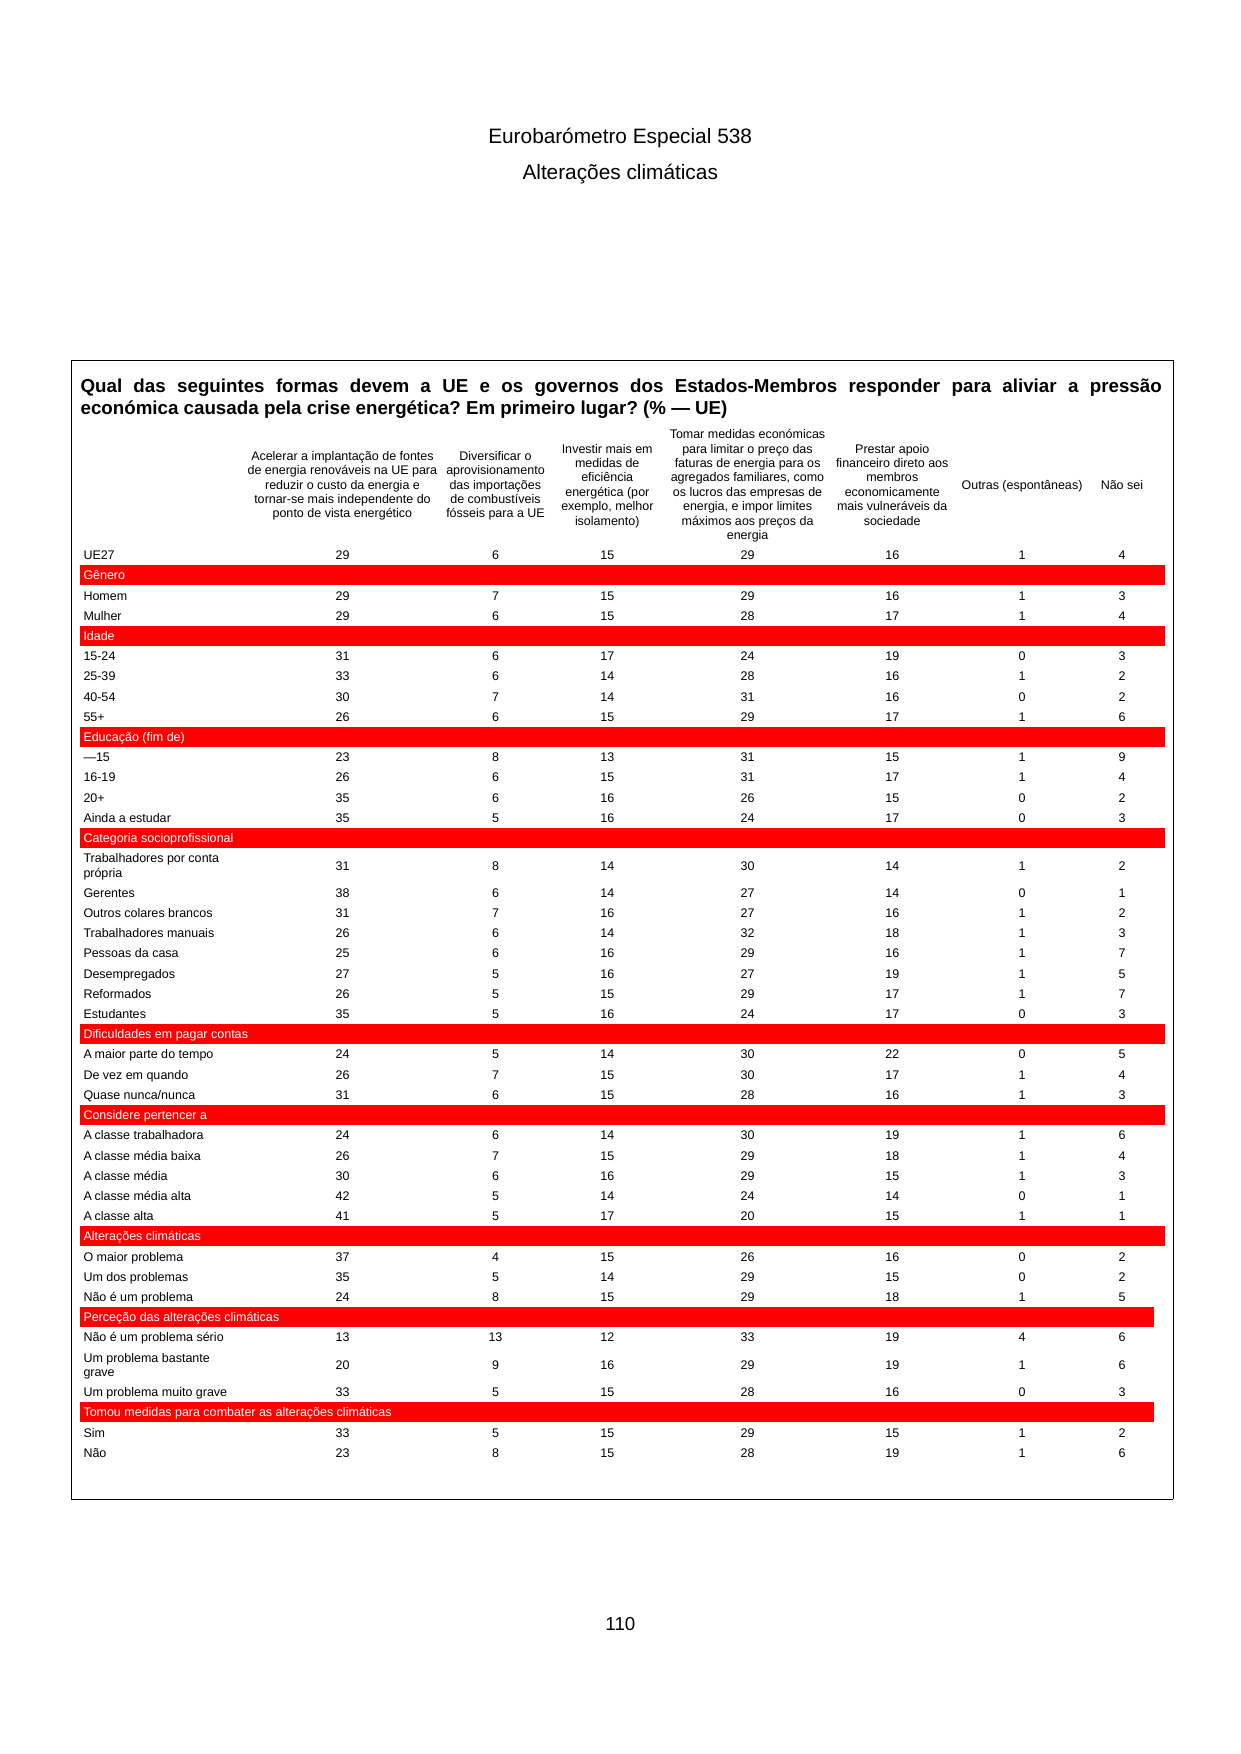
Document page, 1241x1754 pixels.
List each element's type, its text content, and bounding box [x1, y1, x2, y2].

table_cell 20+ [80, 788, 244, 808]
table_cell 30 [664, 1044, 830, 1064]
table_cell 26 [664, 788, 830, 808]
table_cell 15 [550, 1246, 664, 1267]
table_cell 0 [954, 1004, 1090, 1024]
table_cell 1 [1090, 1206, 1154, 1226]
table_cell 22 [830, 1044, 954, 1064]
table_cell 26 [244, 1145, 441, 1166]
table_cell 8 [441, 1443, 550, 1463]
table_cell 6 [1090, 1443, 1154, 1463]
table_cell [1154, 903, 1165, 923]
table_cell 13 [550, 747, 664, 767]
table_cell 6 [1090, 707, 1154, 727]
table_cell 1 [954, 585, 1090, 606]
table_cell [1154, 883, 1165, 903]
table_cell 6 [441, 788, 550, 808]
table_cell 16 [830, 686, 954, 707]
table_cell 7 [441, 1145, 550, 1166]
table_cell 15 [550, 545, 664, 565]
table_cell 29 [664, 585, 830, 606]
table_header Outras (espontâneas) [954, 424, 1090, 545]
table_cell 24 [664, 808, 830, 828]
table_cell 15 [550, 606, 664, 626]
table_cell 42 [244, 1186, 441, 1206]
table_cell 19 [830, 1125, 954, 1145]
table_cell 6 [441, 666, 550, 686]
table_cell [1154, 1423, 1165, 1443]
table_cell 31 [664, 686, 830, 707]
table_cell 5 [1090, 1044, 1154, 1064]
table_cell 14 [550, 1044, 664, 1064]
table_cell 15 [550, 1382, 664, 1402]
table_cell 29 [664, 1287, 830, 1307]
table_cell Um dos problemas [80, 1267, 244, 1287]
table_cell 26 [244, 984, 441, 1004]
table_header Diversificar o aprovisionamento das importações de combustíveis fósseis para a UE [441, 424, 550, 545]
table_cell A classe média [80, 1166, 244, 1186]
table_cell A classe média alta [80, 1186, 244, 1206]
table_cell 19 [830, 1327, 954, 1347]
table_cell 5 [441, 964, 550, 984]
table_header [80, 424, 244, 545]
table_cell 31 [664, 767, 830, 787]
table_cell Trabalhadores por conta própria [80, 848, 244, 883]
table_cell 38 [244, 883, 441, 903]
table_cell 28 [664, 1382, 830, 1402]
table_cell 23 [244, 747, 441, 767]
table_cell 25-39 [80, 666, 244, 686]
table_cell 16 [830, 585, 954, 606]
table_cell 0 [954, 686, 1090, 707]
table_cell 1 [954, 545, 1090, 565]
table_cell 5 [441, 1044, 550, 1064]
table_cell Não é um problema sério [80, 1327, 244, 1347]
table_cell [1154, 923, 1165, 943]
table_cell [1154, 747, 1165, 767]
table_cell 2 [1090, 848, 1154, 883]
table_cell 6 [441, 606, 550, 626]
table_cell 6 [441, 707, 550, 727]
table_cell 29 [664, 1145, 830, 1166]
table_cell 12 [550, 1327, 664, 1347]
table_cell [1154, 1065, 1165, 1085]
table_cell 26 [244, 1065, 441, 1085]
table_cell 19 [830, 1443, 954, 1463]
table_cell [1154, 767, 1165, 787]
table_cell 19 [830, 1348, 954, 1382]
table_cell 2 [1090, 903, 1154, 923]
table_cell 1 [954, 606, 1090, 626]
table_cell O maior problema [80, 1246, 244, 1267]
table_cell 15 [830, 1206, 954, 1226]
table_cell 4 [441, 1246, 550, 1267]
table_cell 24 [664, 1186, 830, 1206]
table_cell 16-19 [80, 767, 244, 787]
table_header Tomar medidas económicas para limitar o preço das faturas de energia para os agregados familiares, como os lucros das empresas de energia, e impor limites máximos aos preços da energia [664, 424, 830, 545]
table_cell 0 [954, 883, 1090, 903]
table_cell 5 [441, 808, 550, 828]
table_cell 3 [1090, 1004, 1154, 1024]
table_cell 0 [954, 1246, 1090, 1267]
table_cell 16 [550, 903, 664, 923]
table_cell [1154, 666, 1165, 686]
table_cell 6 [441, 883, 550, 903]
table_cell 3 [1090, 1085, 1154, 1105]
table_cell 31 [244, 848, 441, 883]
table_cell 15 [830, 1423, 954, 1443]
table_cell [1154, 606, 1165, 626]
table_cell 6 [1090, 1348, 1154, 1382]
table_cell 5 [1090, 964, 1154, 984]
table_cell 15 [550, 1423, 664, 1443]
table_cell 25 [244, 943, 441, 963]
table_cell 26 [244, 707, 441, 727]
table_cell 15-24 [80, 646, 244, 666]
table_cell [1154, 1044, 1165, 1064]
table_cell 3 [1090, 585, 1154, 606]
table_cell 30 [664, 1065, 830, 1085]
table_cell 18 [830, 1287, 954, 1307]
table_cell Pessoas da casa [80, 943, 244, 963]
table_cell 6 [441, 1166, 550, 1186]
table_cell 4 [1090, 1145, 1154, 1166]
table_cell 16 [830, 903, 954, 923]
table_cell 26 [244, 923, 441, 943]
table_cell 1 [954, 943, 1090, 963]
table_cell [1154, 585, 1165, 606]
table_cell 15 [830, 1267, 954, 1287]
table_cell 14 [550, 1125, 664, 1145]
table_cell 1 [954, 964, 1090, 984]
table_cell 28 [664, 1443, 830, 1463]
table_cell 17 [550, 1206, 664, 1226]
table_header Não sei [1090, 424, 1154, 545]
table_cell 14 [550, 686, 664, 707]
table_cell 1 [954, 1125, 1090, 1145]
table_cell 7 [441, 585, 550, 606]
table_cell 14 [550, 848, 664, 883]
table_cell 20 [244, 1348, 441, 1382]
table_cell 29 [244, 545, 441, 565]
table_cell 9 [441, 1348, 550, 1382]
table_cell 17 [830, 808, 954, 828]
table_cell [1154, 1382, 1165, 1402]
table_cell 24 [244, 1044, 441, 1064]
table_cell 14 [830, 883, 954, 903]
table_cell 17 [830, 984, 954, 1004]
table_cell 30 [244, 686, 441, 707]
table_cell 15 [550, 1443, 664, 1463]
table_cell 2 [1090, 686, 1154, 707]
table_cell 2 [1090, 788, 1154, 808]
table_cell 4 [1090, 606, 1154, 626]
table_cell 1 [954, 1443, 1090, 1463]
table_cell 29 [664, 943, 830, 963]
table_cell [1154, 545, 1165, 565]
table_cell 17 [830, 1004, 954, 1024]
table_cell [1154, 1348, 1165, 1382]
table_cell 16 [550, 808, 664, 828]
table_cell Reformados [80, 984, 244, 1004]
table_cell 1 [954, 1085, 1090, 1105]
table_cell 7 [441, 1065, 550, 1085]
table_cell 29 [664, 545, 830, 565]
table_cell 20 [664, 1206, 830, 1226]
table_cell 41 [244, 1206, 441, 1226]
table_cell 6 [1090, 1125, 1154, 1145]
table_cell 30 [244, 1166, 441, 1186]
table_cell 18 [830, 923, 954, 943]
table_cell 5 [441, 1382, 550, 1402]
table_cell 14 [550, 666, 664, 686]
table_cell Mulher [80, 606, 244, 626]
table_cell 33 [244, 1423, 441, 1443]
table_cell 3 [1090, 646, 1154, 666]
table_cell 35 [244, 788, 441, 808]
table_cell A maior parte do tempo [80, 1044, 244, 1064]
table_cell [1154, 1125, 1165, 1145]
table_cell 4 [1090, 767, 1154, 787]
table_cell 33 [664, 1327, 830, 1347]
table_cell 5 [1090, 1287, 1154, 1307]
table_cell 16 [830, 1246, 954, 1267]
table_cell Dificuldades em pagar contas [80, 1024, 1165, 1044]
table_cell 14 [550, 1186, 664, 1206]
table_cell Tomou medidas para combater as alterações climáticas [80, 1402, 1154, 1422]
table_cell 16 [830, 943, 954, 963]
table_cell 6 [441, 923, 550, 943]
table_cell Gênero [80, 565, 1165, 585]
table_cell 29 [244, 606, 441, 626]
table_cell 29 [244, 585, 441, 606]
table_cell [1154, 984, 1165, 1004]
table_cell 17 [830, 707, 954, 727]
table_cell 1 [1090, 883, 1154, 903]
table_cell Homem [80, 585, 244, 606]
table_header Investir mais em medidas de eficiência energética (por exemplo, melhor isolamento) [550, 424, 664, 545]
table_cell 0 [954, 788, 1090, 808]
table_cell 6 [441, 646, 550, 666]
table_cell 16 [550, 943, 664, 963]
table_cell 4 [1090, 545, 1154, 565]
table_cell 2 [1090, 1267, 1154, 1287]
table_cell 1 [954, 1065, 1090, 1085]
table_cell [1154, 707, 1165, 727]
table_cell 1 [954, 666, 1090, 686]
table_cell —15 [80, 747, 244, 767]
table_cell 15 [550, 1287, 664, 1307]
table_cell [1154, 1443, 1165, 1463]
table_cell De vez em quando [80, 1065, 244, 1085]
table_cell 35 [244, 1004, 441, 1024]
table_cell 15 [830, 747, 954, 767]
table_cell 14 [830, 1186, 954, 1206]
table_cell 26 [664, 1246, 830, 1267]
table_cell A classe média baixa [80, 1145, 244, 1166]
table_cell 29 [664, 707, 830, 727]
table_cell 1 [954, 1423, 1090, 1443]
table_cell 7 [441, 686, 550, 707]
table_cell 29 [664, 984, 830, 1004]
table_cell [1154, 1145, 1165, 1166]
table_cell 29 [664, 1267, 830, 1287]
table_cell 19 [830, 964, 954, 984]
table_cell Idade [80, 626, 1165, 646]
table_cell A classe trabalhadora [80, 1125, 244, 1145]
table_cell 8 [441, 848, 550, 883]
table_cell [1154, 646, 1165, 666]
table_cell 1 [954, 1145, 1090, 1166]
table_cell 15 [550, 1065, 664, 1085]
table_cell 1 [1090, 1186, 1154, 1206]
table_cell 29 [664, 1166, 830, 1186]
table_cell 2 [1090, 1423, 1154, 1443]
table_cell 16 [550, 964, 664, 984]
table_cell 31 [244, 903, 441, 923]
table_cell Estudantes [80, 1004, 244, 1024]
table_cell 0 [954, 1382, 1090, 1402]
table_cell 29 [664, 1423, 830, 1443]
table_header [1154, 424, 1165, 545]
table_cell [1154, 1186, 1165, 1206]
table_cell 16 [550, 1004, 664, 1024]
table_cell 55+ [80, 707, 244, 727]
table_cell 4 [1090, 1065, 1154, 1085]
table_cell 28 [664, 666, 830, 686]
table_cell 1 [954, 1206, 1090, 1226]
table_cell 27 [664, 903, 830, 923]
table_cell 6 [441, 943, 550, 963]
table_cell [1154, 1307, 1165, 1327]
table_cell 32 [664, 923, 830, 943]
table_cell Educação (fim de) [80, 727, 1165, 747]
table_cell 17 [830, 1065, 954, 1085]
table_cell 16 [830, 1085, 954, 1105]
table_cell 3 [1090, 808, 1154, 828]
table_cell 17 [830, 767, 954, 787]
table_cell Considere pertencer a [80, 1105, 1165, 1125]
table_cell 17 [830, 606, 954, 626]
table_cell 8 [441, 747, 550, 767]
table_cell [1154, 1206, 1165, 1226]
table_cell 7 [441, 903, 550, 923]
table_cell 13 [441, 1327, 550, 1347]
table_cell 16 [830, 1382, 954, 1402]
table_cell 15 [550, 1085, 664, 1105]
table_cell 15 [550, 767, 664, 787]
table_cell 0 [954, 1186, 1090, 1206]
table_cell 31 [244, 1085, 441, 1105]
table_cell 0 [954, 1267, 1090, 1287]
table_cell 2 [1090, 666, 1154, 686]
table_cell 1 [954, 984, 1090, 1004]
table_cell [1154, 788, 1165, 808]
table_cell 40-54 [80, 686, 244, 707]
table_cell 16 [830, 545, 954, 565]
table_cell Desempregados [80, 964, 244, 984]
table_cell 0 [954, 1044, 1090, 1064]
table_cell 6 [441, 767, 550, 787]
table_cell 5 [441, 1004, 550, 1024]
table_cell 1 [954, 848, 1090, 883]
table_cell UE27 [80, 545, 244, 565]
table_cell 8 [441, 1287, 550, 1307]
table_cell 1 [954, 1348, 1090, 1382]
table_header Prestar apoio financeiro direto aos membros economicamente mais vulneráveis da sociedade [830, 424, 954, 545]
table_cell 17 [550, 646, 664, 666]
table_cell 27 [664, 883, 830, 903]
table_cell 6 [441, 545, 550, 565]
table_cell 15 [550, 1145, 664, 1166]
table_cell 16 [550, 1348, 664, 1382]
table_cell 7 [1090, 984, 1154, 1004]
table_cell Quase nunca/nunca [80, 1085, 244, 1105]
table_cell 7 [1090, 943, 1154, 963]
table_cell 35 [244, 808, 441, 828]
table_cell 24 [244, 1125, 441, 1145]
table_cell 1 [954, 747, 1090, 767]
table_cell 33 [244, 1382, 441, 1402]
table_cell 3 [1090, 923, 1154, 943]
table_cell 15 [830, 788, 954, 808]
table_cell Um problema bastante grave [80, 1348, 244, 1382]
table_cell 14 [830, 848, 954, 883]
table_cell Gerentes [80, 883, 244, 903]
table_cell [1154, 1287, 1165, 1307]
table_cell 35 [244, 1267, 441, 1287]
table_cell 24 [664, 646, 830, 666]
table_cell [1154, 1402, 1165, 1422]
table_cell [1154, 848, 1165, 883]
table_cell 3 [1090, 1382, 1154, 1402]
table_cell Não [80, 1443, 244, 1463]
table_cell 24 [664, 1004, 830, 1024]
table_cell 26 [244, 767, 441, 787]
table_cell 15 [550, 984, 664, 1004]
table_cell 5 [441, 1423, 550, 1443]
table_cell 15 [550, 707, 664, 727]
table_cell Um problema muito grave [80, 1382, 244, 1402]
table_cell 1 [954, 1166, 1090, 1186]
table_cell 15 [830, 1166, 954, 1186]
table_cell [1154, 1267, 1165, 1287]
table_cell 1 [954, 707, 1090, 727]
table_cell 37 [244, 1246, 441, 1267]
table_cell 14 [550, 923, 664, 943]
table_cell 6 [441, 1125, 550, 1145]
table_cell 29 [664, 1348, 830, 1382]
table_cell 0 [954, 808, 1090, 828]
table_cell 1 [954, 1287, 1090, 1307]
table_cell 5 [441, 1186, 550, 1206]
table_cell [1154, 1085, 1165, 1105]
table_cell Trabalhadores manuais [80, 923, 244, 943]
table_cell 27 [244, 964, 441, 984]
table_cell 1 [954, 767, 1090, 787]
table_cell 6 [1090, 1327, 1154, 1347]
table_cell 24 [244, 1287, 441, 1307]
table_cell 5 [441, 1206, 550, 1226]
table_cell 18 [830, 1145, 954, 1166]
table_cell 30 [664, 848, 830, 883]
table_cell Alterações climáticas [80, 1226, 1165, 1246]
table_cell 14 [550, 1267, 664, 1287]
table_cell Categoria socioprofissional [80, 828, 1165, 848]
table_cell 14 [550, 883, 664, 903]
table_cell Ainda a estudar [80, 808, 244, 828]
table_cell 23 [244, 1443, 441, 1463]
table_cell 28 [664, 1085, 830, 1105]
table_cell 6 [441, 1085, 550, 1105]
text Qual das seguintes formas devem a UE e os governos dos Estados-Membros responder para aliviar a pressão económica causada pela crise energética? Em primeiro lugar? (% — UE) [80, 375, 1164, 418]
table_cell 9 [1090, 747, 1154, 767]
table_cell 31 [664, 747, 830, 767]
table_cell 31 [244, 646, 441, 666]
table_cell [1154, 1246, 1165, 1267]
table_cell [1154, 808, 1165, 828]
table_cell [1154, 964, 1165, 984]
table_cell 13 [244, 1327, 441, 1347]
table_cell 4 [954, 1327, 1090, 1347]
table_cell 1 [954, 923, 1090, 943]
table_cell Não é um problema [80, 1287, 244, 1307]
table_cell 15 [550, 585, 664, 606]
table_cell Sim [80, 1423, 244, 1443]
table_cell 5 [441, 984, 550, 1004]
table_header Acelerar a implantação de fontes de energia renováveis na UE para reduzir o custo da energia e tornar-se mais independente do ponto de vista energético [244, 424, 441, 545]
table_cell 16 [550, 1166, 664, 1186]
table_cell 0 [954, 646, 1090, 666]
table_cell 33 [244, 666, 441, 686]
table_cell 16 [550, 788, 664, 808]
table_cell [1154, 1004, 1165, 1024]
table_cell 19 [830, 646, 954, 666]
table_cell [1154, 1166, 1165, 1186]
table_cell 2 [1090, 1246, 1154, 1267]
table_cell A classe alta [80, 1206, 244, 1226]
table_cell [1154, 686, 1165, 707]
table_cell [1154, 943, 1165, 963]
table_cell [1154, 1327, 1165, 1347]
table_cell 28 [664, 606, 830, 626]
table_cell 30 [664, 1125, 830, 1145]
table_cell 1 [954, 903, 1090, 923]
table_cell 5 [441, 1267, 550, 1287]
table_cell 16 [830, 666, 954, 686]
table_cell Perceção das alterações climáticas [80, 1307, 1154, 1327]
table_cell Outros colares brancos [80, 903, 244, 923]
table_cell 3 [1090, 1166, 1154, 1186]
table_cell 27 [664, 964, 830, 984]
